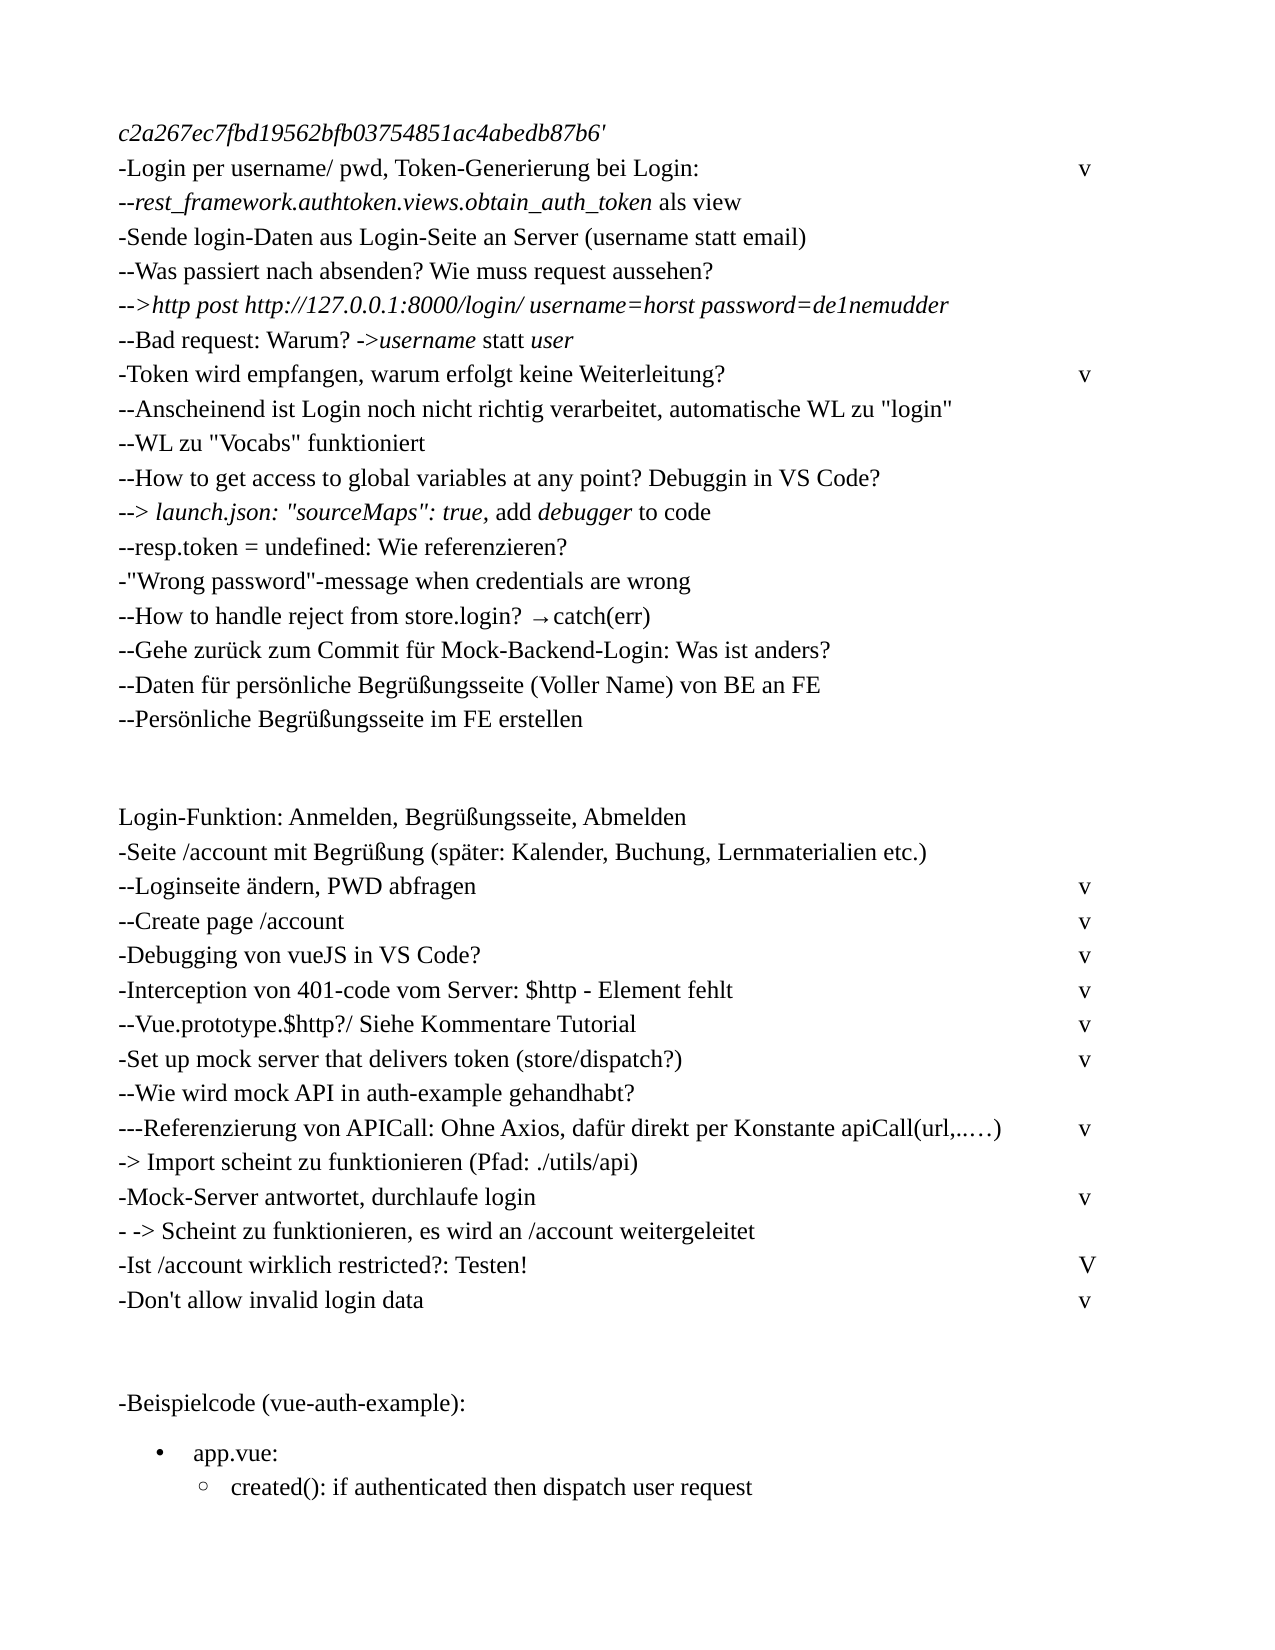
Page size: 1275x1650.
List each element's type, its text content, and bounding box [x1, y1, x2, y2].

list app.vue: [156, 1438, 1157, 1466]
text Login-Funktion: Anmelden, Begrüßungsseite, Abmelden -Seite /account mit Begrüßung (später: Kalender, Buchung, Lernmaterialien etc.) --Loginseite ändern, PWD abfragen v --Create page /account v -Debugging von vueJS in VS Code? v -Interception von 401-code vom Server: $http - Element fehlt v --Vue.prototype.$http?/ Siehe Kommentare Tutorial v -Set up mock server that delivers token (store/dispatch?) v --Wie wird mock API in auth-example gehandhabt? ---Referenzierung von APICall: Ohne Axios, dafür direkt per Konstante apiCall(url,..…) v -> Import scheint zu funktionieren (Pfad: ./utils/api) -Mock-Server antwortet, durchlaufe login v - -> Scheint zu funktionieren, es wird an /account weitergeleitet -Ist /account wirklich restricted?: Testen! V -Don't allow invalid login data v -Beispielcode (vue-auth-example): [118, 802, 1157, 1417]
text c2a267ec7fbd19562bfb03754851ac4abedb87b6' -Login per username/ pwd, Token-Generierung bei Login: v --rest_framework.authtoken.views.obtain_auth_token als view -Sende login-Daten aus Login-Seite an Server (username statt email) --Was passiert nach absenden? Wie muss request aussehen? -->http post http://127.0.0.1:8000/login/ username=horst password=de1nemudder --Bad request: Warum? ->username statt user -Token wird empfangen, warum erfolgt keine Weiterleitung? v --Anscheinend ist Login noch nicht richtig verarbeitet, automatische WL zu "login" --WL zu "Vocabs" funktioniert --How to get access to global variables at any point? Debuggin in VS Code? --> launch.json: "sourceMaps": true, add debugger to code --resp.token = undefined: Wie referenzieren? -"Wrong password"-message when credentials are wrong --How to handle reject from store.login? →catch(err) --Gehe zurück zum Commit für Mock-Backend-Login: Was ist anders? --Daten für persönliche Begrüßungsseite (Voller Name) von BE an FE --Persönliche Begrüßungsseite im FE erstellen [118, 118, 1157, 733]
list created(): if authenticated then dispatch user request [193, 1472, 1157, 1501]
